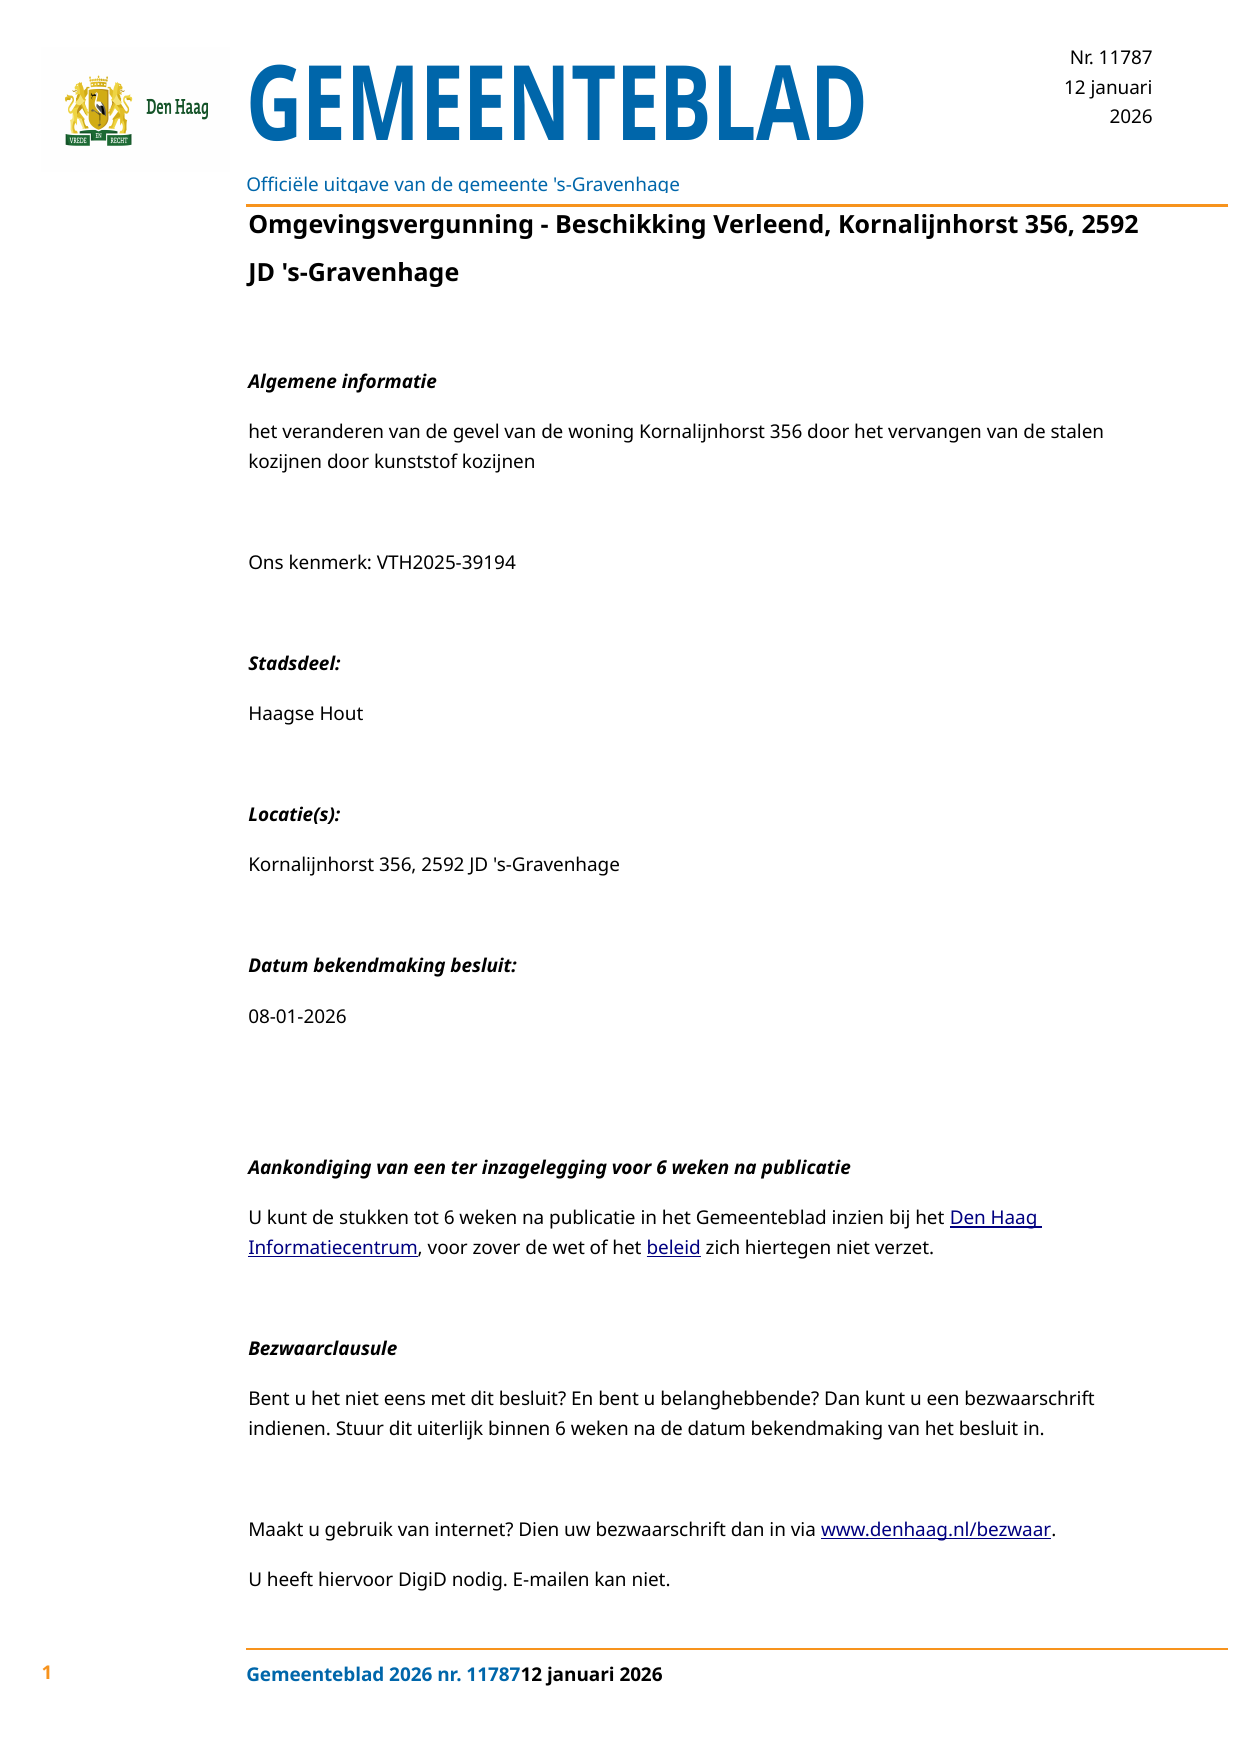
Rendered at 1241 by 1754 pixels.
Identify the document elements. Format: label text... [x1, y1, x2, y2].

text Bent u het niet eens met dit besluit? En bent u belanghebbende? Dan kunt u een bezwaarschrift indienen. Stuur dit uiterlijk binnen 6 weken na de datum bekendmaking van het besluit in. [248, 1385, 1152, 1441]
text 08-01-2026 [248, 1003, 1152, 1029]
text Haagse Hout [248, 700, 1152, 726]
text Ons kenmerk: VTH2025-39194 [248, 549, 1152, 575]
text Aankondiging van een ter inzagelegging voor 6 weken na publicatie [248, 1154, 1152, 1180]
text Algemene informatie [248, 368, 1152, 394]
text Maakt u gebruik van internet? Dien uw bezwaarschrift dan in via www.denhaag.nl/bezwaar. [248, 1516, 1152, 1542]
text Kornalijnhorst 356, 2592 JD 's-Gravenhage [248, 852, 1152, 877]
text Stadsdeel: [248, 650, 1152, 676]
text Locatie(s): [248, 801, 1152, 827]
text Datum bekendmaking besluit: [248, 952, 1152, 978]
text het veranderen van de gevel van de woning Kornalijnhorst 356 door het vervangen van de stalen kozijnen door kunststof kozijnen [248, 419, 1152, 474]
picture [41, 47, 231, 172]
text U kunt de stukken tot 6 weken na publicatie in het Gemeenteblad inzien bij het Den Haag Informatiecentrum, voor zover de wet of het beleid zich hiertegen niet verzet. [248, 1204, 1152, 1260]
text Omgevingsvergunning - Beschikking Verleend, Kornalijnhorst 356, 2592 JD 's-Gravenhage [248, 207, 1152, 288]
text Bezwaarclausule [248, 1335, 1152, 1361]
text U heeft hiervoor DigiD nodig. E-mailen kan niet. [248, 1566, 1152, 1592]
